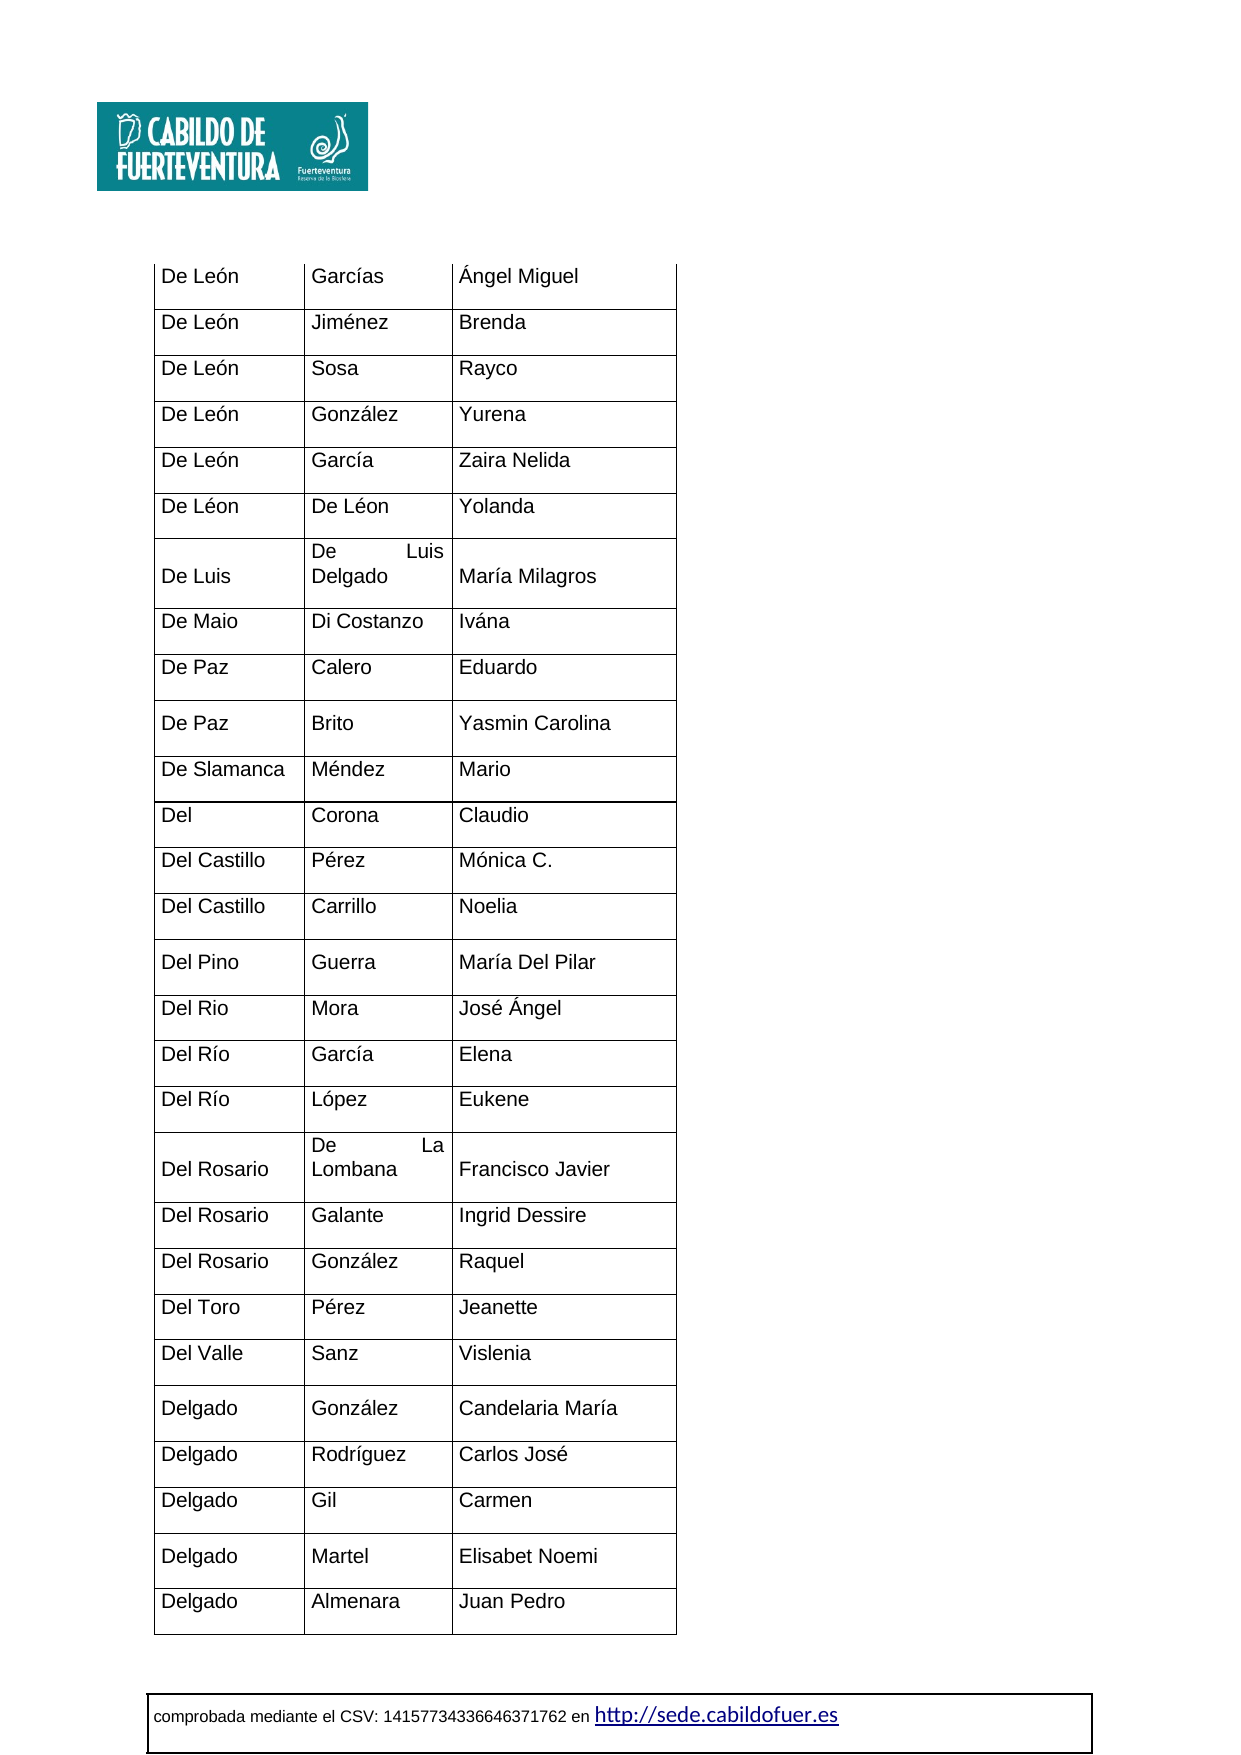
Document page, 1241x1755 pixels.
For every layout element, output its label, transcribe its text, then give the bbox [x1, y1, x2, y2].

table_cell Del Valle [155, 1340, 304, 1385]
table_cell Del Toro [155, 1295, 304, 1339]
table_cell Gil [305, 1488, 452, 1533]
table_cell Delgado [155, 1589, 304, 1634]
table_cell Rayco [453, 356, 676, 401]
table_cell José Ángel [453, 996, 676, 1040]
table_cell Delgado [155, 1442, 304, 1487]
table_cell Del Río [155, 1041, 304, 1086]
table_cell De León [155, 402, 304, 447]
table_cell Galante [305, 1203, 452, 1248]
table_cell Candelaria María [453, 1386, 676, 1441]
table_cell Del Rosario [155, 1203, 304, 1248]
table_cell Ivána [453, 609, 676, 654]
table_cell Carlos José [453, 1442, 676, 1487]
table_cell Martel [305, 1534, 452, 1588]
table_cell Yolanda [453, 494, 676, 538]
table_cell Jiménez [305, 310, 452, 355]
table_cell Noelia [453, 894, 676, 939]
table_cell González [305, 1386, 452, 1441]
table_cell María Milagros [453, 539, 676, 608]
table_cell Corona [305, 803, 452, 847]
table_cell Zaira Nelida [453, 448, 676, 492]
table_cell De Maio [155, 609, 304, 654]
table_cell Delgado [155, 1386, 304, 1441]
table_header Garcías [305, 264, 452, 309]
table_cell Eduardo [453, 655, 676, 700]
table_cell González [305, 402, 452, 447]
table_cell López [305, 1087, 452, 1132]
table_cell De Luis [155, 539, 304, 608]
table_cell Elisabet Noemi [453, 1534, 676, 1588]
table_cell Calero [305, 655, 452, 700]
table_cell Sosa [305, 356, 452, 401]
table_cell Di Costanzo [305, 609, 452, 654]
table_cell De León [155, 448, 304, 492]
table_cell García [305, 1041, 452, 1086]
table_cell Juan Pedro [453, 1589, 676, 1634]
table_cell De Luis Delgado [305, 539, 452, 608]
table_cell Pérez [305, 848, 452, 893]
table_cell Del Rio [155, 996, 304, 1040]
table_cell Delgado [155, 1534, 304, 1588]
table_cell Pérez [305, 1295, 452, 1339]
table_header De León [155, 264, 304, 309]
table_cell Jeanette [453, 1295, 676, 1339]
table_cell Mónica C. [453, 848, 676, 893]
table_cell Claudio [453, 803, 676, 847]
table_cell De Léon [305, 494, 452, 538]
table_cell Del Río [155, 1087, 304, 1132]
table_cell Almenara [305, 1589, 452, 1634]
table_cell Yasmin Carolina [453, 701, 676, 756]
table_cell Del Castillo [155, 848, 304, 893]
table_cell Del Rosario [155, 1133, 304, 1202]
table_cell Mora [305, 996, 452, 1040]
table_cell Del Castillo [155, 894, 304, 939]
table_cell Del Rosario [155, 1249, 304, 1293]
table_cell Sanz [305, 1340, 452, 1385]
table_cell De León [155, 310, 304, 355]
table_cell Carrillo [305, 894, 452, 939]
table_cell Elena [453, 1041, 676, 1086]
table_cell Del [155, 803, 304, 847]
table_cell Mario [453, 757, 676, 801]
table_cell Delgado [155, 1488, 304, 1533]
table_cell Ingrid Dessire [453, 1203, 676, 1248]
table_cell Francisco Javier [453, 1133, 676, 1202]
table_cell Yurena [453, 402, 676, 447]
table_cell Eukene [453, 1087, 676, 1132]
table_cell Raquel [453, 1249, 676, 1293]
table_cell Brito [305, 701, 452, 756]
table_cell Rodríguez [305, 1442, 452, 1487]
table_cell García [305, 448, 452, 492]
table_cell Del Pino [155, 940, 304, 994]
table_cell De León [155, 356, 304, 401]
table_cell De La Lombana [305, 1133, 452, 1202]
table_cell Méndez [305, 757, 452, 801]
table_cell Vislenia [453, 1340, 676, 1385]
table_header Ángel Miguel [453, 264, 676, 309]
table_cell Guerra [305, 940, 452, 994]
table_cell María Del Pilar [453, 940, 676, 994]
table_cell De Léon [155, 494, 304, 538]
table_cell González [305, 1249, 452, 1293]
table_cell Brenda [453, 310, 676, 355]
table_cell Carmen [453, 1488, 676, 1533]
table_cell De Paz [155, 701, 304, 756]
table_cell De Slamanca [155, 757, 304, 801]
table_cell De Paz [155, 655, 304, 700]
